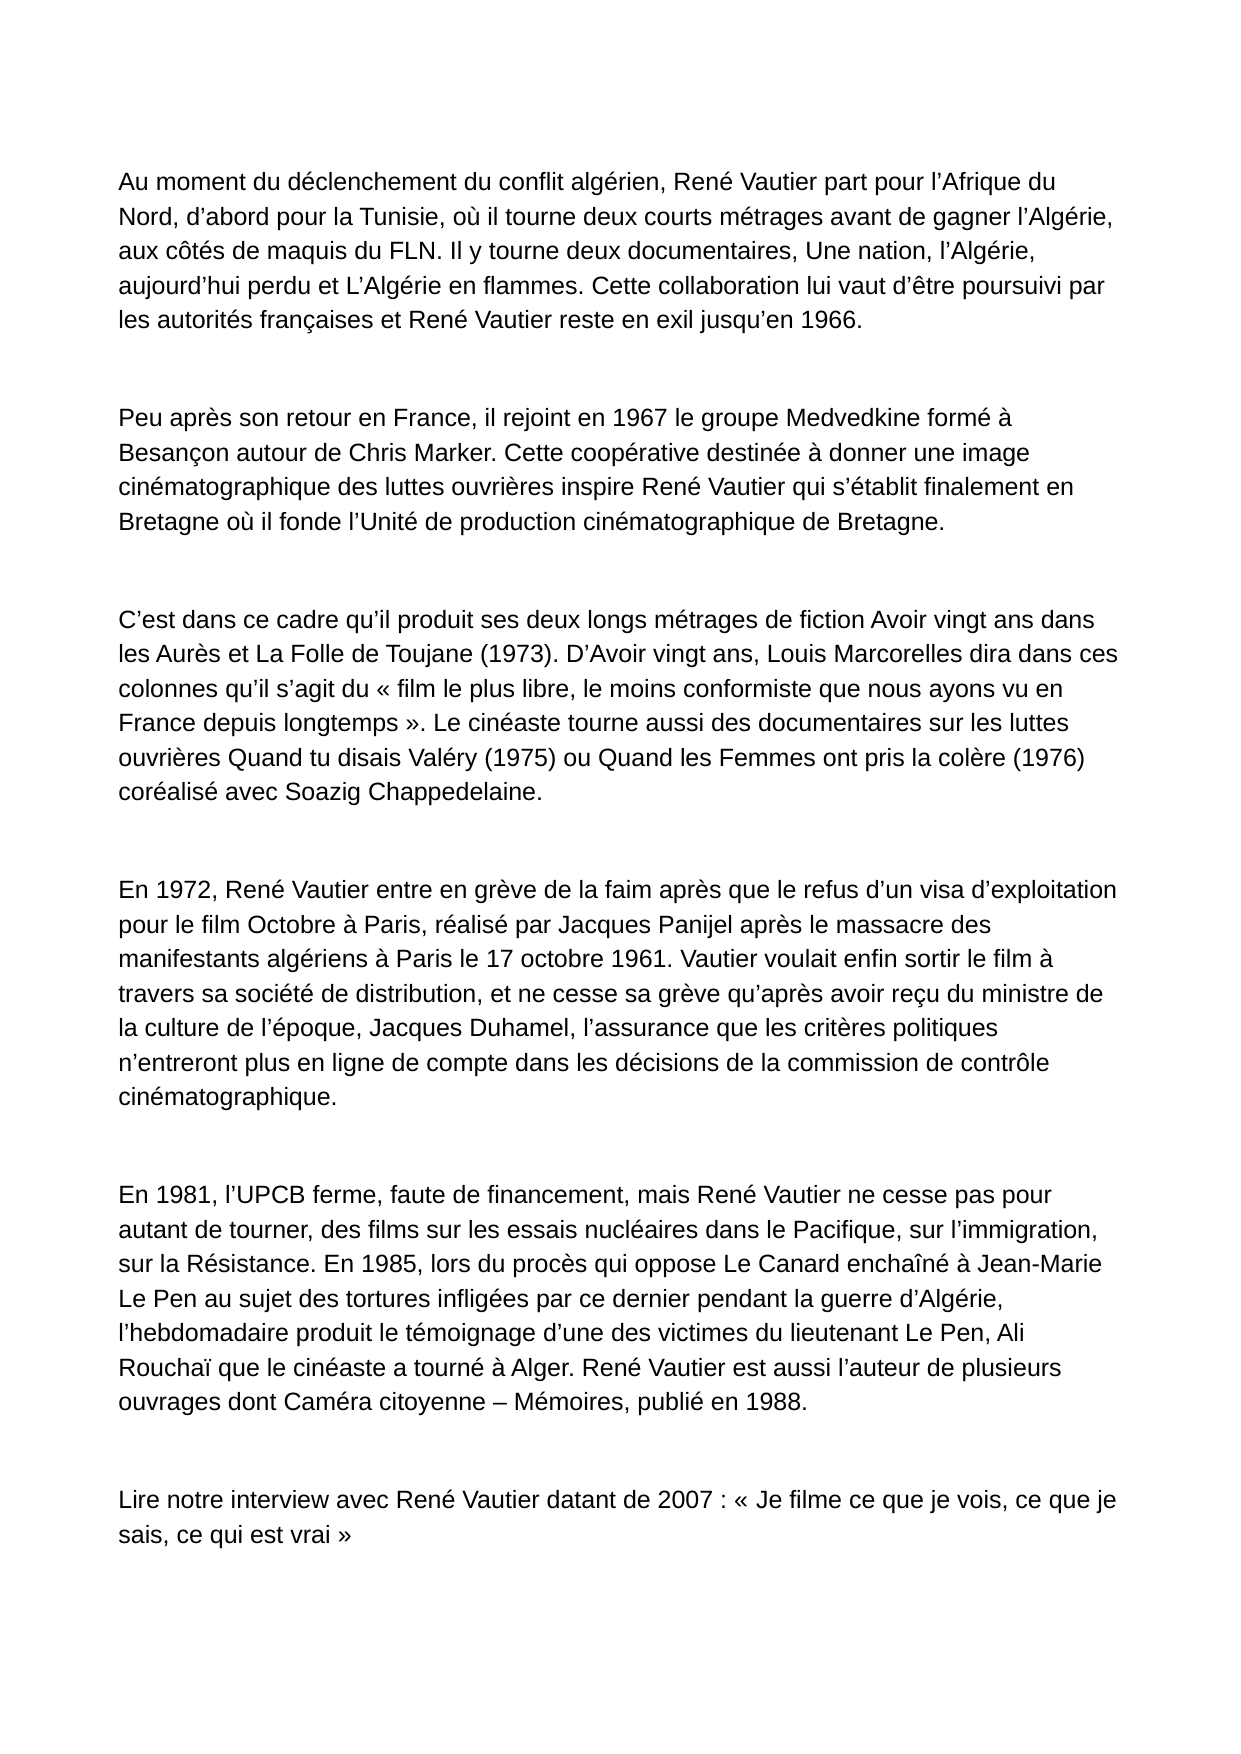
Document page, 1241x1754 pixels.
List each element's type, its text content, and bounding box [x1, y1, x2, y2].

text Lire notre interview avec René Vautier datant de 2007 : « Je filme ce que je vois, ce que je sais, ce qui est vrai » [118, 1485, 1122, 1548]
text En 1972, René Vautier entre en grève de la faim après que le refus d’un visa d’exploitation pour le film Octobre à Paris, réalisé par Jacques Panijel après le massacre des manifestants algériens à Paris le 17 octobre 1961. Vautier voulait enfin sortir le film à travers sa société de distribution, et ne cesse sa grève qu’après avoir reçu du ministre de la culture de l’époque, Jacques Duhamel, l’assurance que les critères politiques n’entreront plus en ligne de compte dans les décisions de la commission de contrôle cinématographique. [118, 875, 1122, 1111]
text Peu après son retour en France, il rejoint en 1967 le groupe Medvedkine formé à Besançon autour de Chris Marker. Cette coopérative destinée à donner une image cinématographique des luttes ouvrières inspire René Vautier qui s’établit finalement en Bretagne où il fonde l’Unité de production cinématographique de Bretagne. [118, 403, 1122, 535]
text C’est dans ce cadre qu’il produit ses deux longs métrages de fiction Avoir vingt ans dans les Aurès et La Folle de Toujane (1973). D’Avoir vingt ans, Louis Marcorelles dira dans ces colonnes qu’il s’agit du « film le plus libre, le moins conformiste que nous ayons vu en France depuis longtemps ». Le cinéaste tourne aussi des documentaires sur les luttes ouvrières Quand tu disais Valéry (1975) ou Quand les Femmes ont pris la colère (1976) coréalisé avec Soazig Chappedelaine. [118, 605, 1122, 806]
text Au moment du déclenchement du conflit algérien, René Vautier part pour l’Afrique du Nord, d’abord pour la Tunisie, où il tourne deux courts métrages avant de gagner l’Algérie, aux côtés de maquis du FLN. Il y tourne deux documentaires, Une nation, l’Algérie, aujourd’hui perdu et L’Algérie en flammes. Cette collaboration lui vaut d’être poursuivi par les autorités françaises et René Vautier reste en exil jusqu’en 1966. [118, 167, 1122, 334]
text En 1981, l’UPCB ferme, faute de financement, mais René Vautier ne cesse pas pour autant de tourner, des films sur les essais nucléaires dans le Pacifique, sur l’immigration, sur la Résistance. En 1985, lors du procès qui oppose Le Canard enchaîné à Jean-Marie Le Pen au sujet des tortures infligées par ce dernier pendant la guerre d’Algérie, l’hebdomadaire produit le témoignage d’une des victimes du lieutenant Le Pen, Ali Rouchaï que le cinéaste a tourné à Alger. René Vautier est aussi l’auteur de plusieurs ouvrages dont Caméra citoyenne – Mémoires, publié en 1988. [118, 1180, 1122, 1416]
